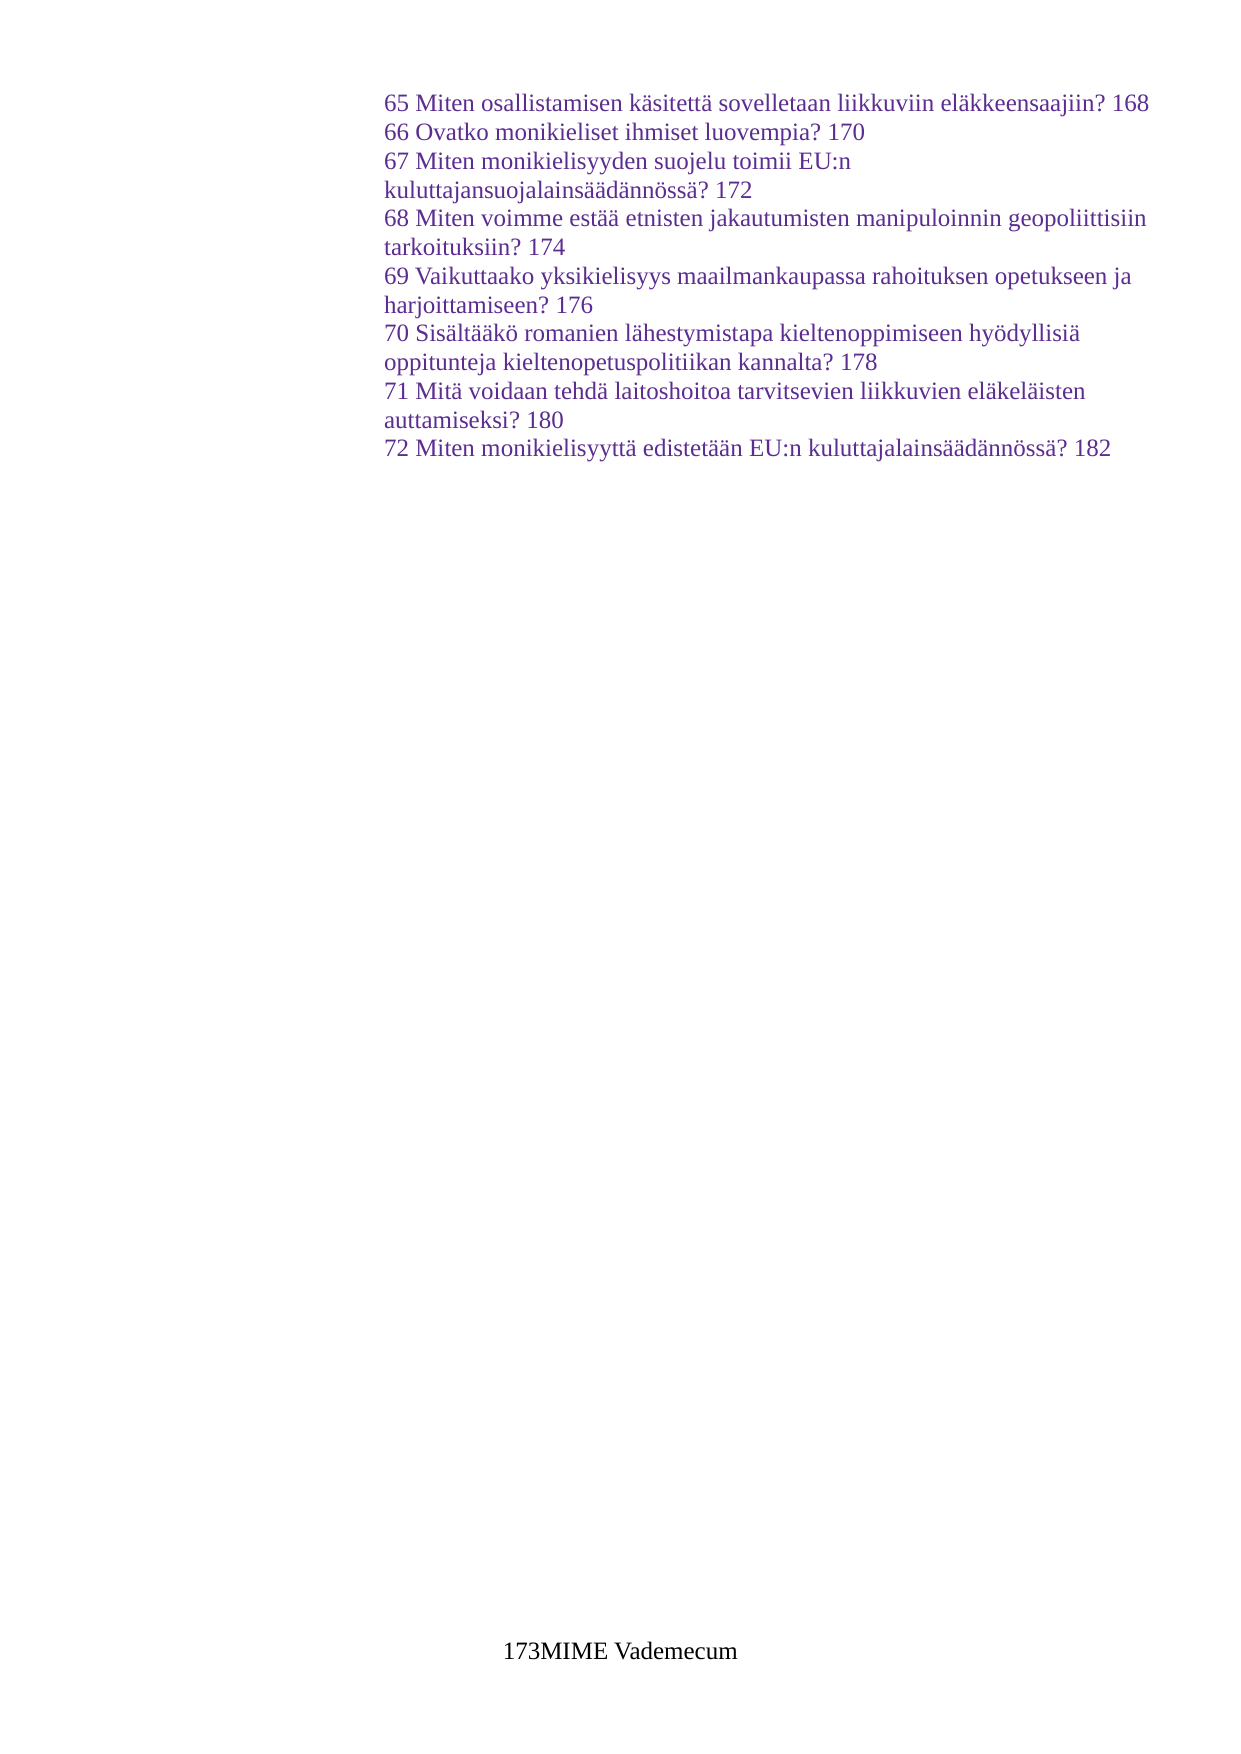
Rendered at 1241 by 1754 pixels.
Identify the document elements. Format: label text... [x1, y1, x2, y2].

text 72 Miten monikielisyyttä edistetään EU:n kuluttajalainsäädännössä? 182 [384, 433, 1152, 462]
text 68 Miten voimme estää etnisten jakautumisten manipuloinnin geopoliittisiin tarkoituksiin? 174 [384, 203, 1152, 261]
text 66 Ovatko monikieliset ihmiset luovempia? 170 [384, 117, 1152, 146]
text 65 Miten osallistamisen käsitettä sovelletaan liikkuviin eläkkeensaajiin? 168 [384, 88, 1152, 117]
text 71 Mitä voidaan tehdä laitoshoitoa tarvitsevien liikkuvien eläkeläisten auttamiseksi? 180 [384, 376, 1152, 433]
text 70 Sisältääkö romanien lähestymistapa kieltenoppimiseen hyödyllisiä oppitunteja kieltenopetuspolitiikan kannalta? 178 [384, 318, 1152, 376]
text 69 Vaikuttaako yksikielisyys maailmankaupassa rahoituksen opetukseen ja harjoittamiseen? 176 [384, 261, 1152, 318]
text 67 Miten monikielisyyden suojelu toimii EU:n kuluttajansuojalainsäädännössä? 172 [384, 146, 1152, 203]
